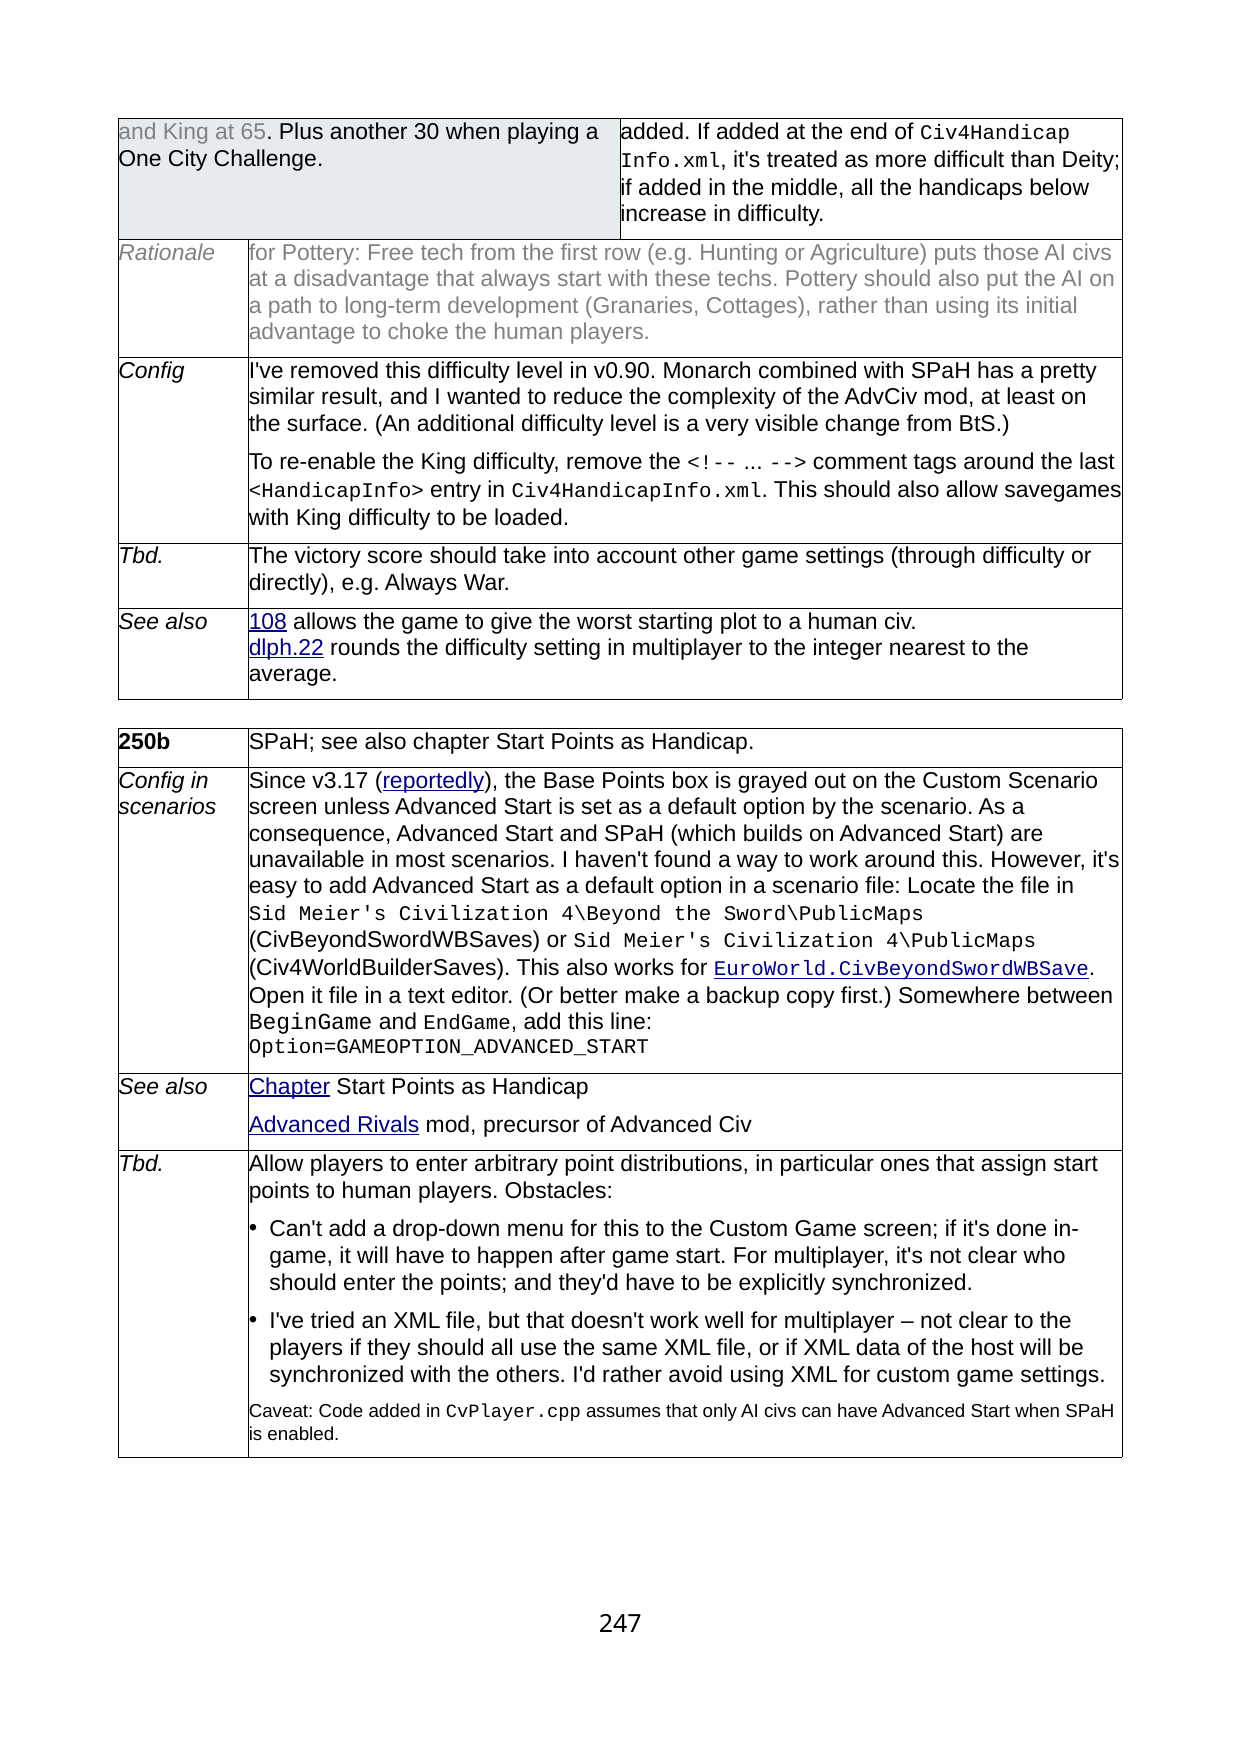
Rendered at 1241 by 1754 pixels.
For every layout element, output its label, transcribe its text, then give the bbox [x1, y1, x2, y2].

table_cell Config in scenarios [119, 768, 248, 1073]
table_header SPaH; see also chapter Start Points as Handicap. [249, 729, 1122, 767]
table_cell Allow players to enter arbitrary point distributions, in particular ones that assign start points to human players. Obstacles: Can't add a drop-down menu for this to the Custom Game screen; if it's done in-game, it will have to happen after game start. For multiplayer, it's not clear who should enter the points; and they'd have to be explicitly synchronized. I've tried an XML file, but that doesn't work well for multiplayer – not clear to the players if they should all use the same XML file, or if XML data of the host will be synchronized with the others. I'd rather avoid using XML for custom game settings. Caveat: Code added in CvPlayer.cpp assumes that only AI civs can have Advanced Start when SPaH is enabled. [249, 1151, 1122, 1457]
table_cell Tbd. [119, 1151, 248, 1457]
table_cell 108 allows the game to give the worst starting plot to a human civ. dlph.22 rounds the difficulty setting in multiplayer to the integer nearest to the average. [249, 609, 1122, 699]
table_cell The victory score should take into account other game settings (through difficulty or directly), e.g. Always War. [249, 544, 1122, 608]
table_cell Config [119, 358, 248, 542]
table_cell for Pottery: Free tech from the first row (e.g. Hunting or Agriculture) puts those AI civs at a disadvantage that always start with these techs. Pottery should also put the AI on a path to long-term development (Granaries, Cottages), rather than using its initial advantage to choke the human players. [249, 240, 1122, 357]
table_cell I've removed this difficulty level in v0.90. Monarch combined with SPaH has a pretty similar result, and I wanted to reduce the complexity of the AdvCiv mod, at least on the surface. (An additional difficulty level is a very visible change from BtS.) To re-enable the King difficulty, remove the <!-- ... --> comment tags around the last <HandicapInfo> entry in Civ4HandicapInfo.xml. This should also allow savegames with King difficulty to be loaded. [249, 358, 1122, 542]
table_cell See also [119, 1074, 248, 1150]
table_header 250b [119, 729, 248, 767]
table_cell Since v3.17 (reportedly), the Base Points box is grayed out on the Custom Scenario screen unless Advanced Start is set as a default option by the scenario. As a consequence, Advanced Start and SPaH (which builds on Advanced Start) are unavailable in most scenarios. I haven't found a way to work around this. However, it's easy to add Advanced Start as a default option in a scenario file: Locate the file in Sid Meier's Civilization 4\Beyond the Sword\PublicMaps (CivBeyondSwordWBSaves) or Sid Meier's Civilization 4\PublicMaps (Civ4WorldBuilderSaves). This also works for EuroWorld.CivBeyondSwordWBSave. Open it file in a text editor. (Or better make a backup copy first.) Somewhere between BeginGame and EndGame, add this line: Option=GAMEOPTION_ADVANCED_START [249, 768, 1122, 1073]
table_cell See also [119, 609, 248, 699]
table_cell added. If added at the end of Civ4Handicap Info.xml, it's treated as more difficult than Deity; if added in the middle, all the handicaps below increase in difficulty. [621, 119, 1122, 239]
table_cell Chapter Start Points as Handicap Advanced Rivals mod, precursor of Advanced Civ [249, 1074, 1122, 1150]
table_cell Rationale [119, 240, 248, 357]
table_cell Tbd. [119, 544, 248, 608]
table_cell and King at 65. Plus another 30 when playing a One City Challenge. [119, 119, 620, 239]
